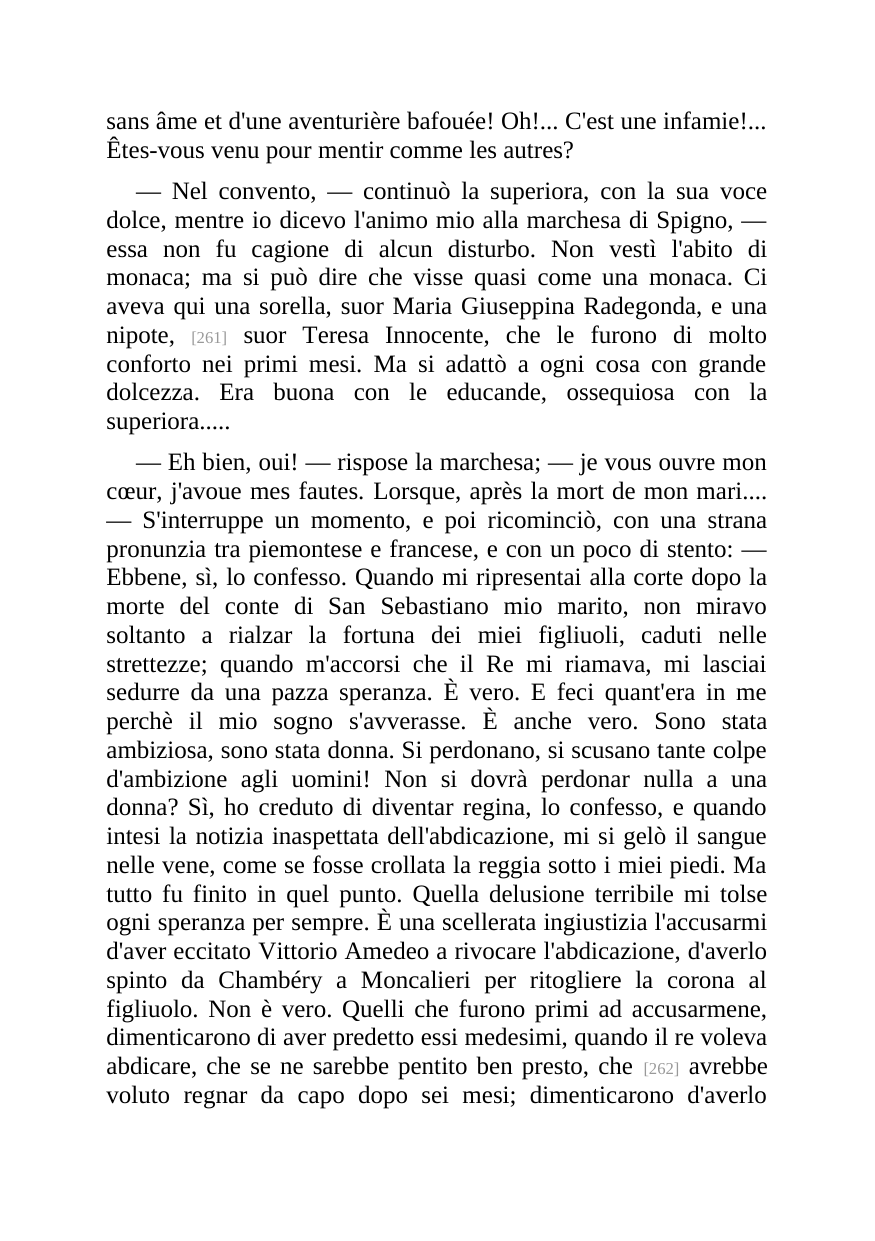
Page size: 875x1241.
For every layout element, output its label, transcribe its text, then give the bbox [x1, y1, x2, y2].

text sans âme et d'une aventurière bafouée! Oh!... C'est une infamie!... Êtes-vous venu pour mentir comme les autres? [106, 106, 768, 164]
text — Eh bien, oui! — rispose la marchesa; — je vous ouvre mon cœur, j'avoue mes fautes. Lorsque, après la mort de mon mari.... — S'interruppe un momento, e poi ricominciò, con una strana pronunzia tra piemontese e francese, e con un poco di stento: — Ebbene, sì, lo confesso. Quando mi ripresentai alla corte dopo la morte del conte di San Sebastiano mio marito, non miravo soltanto a rialzar la fortuna dei miei figliuoli, caduti nelle strettezze; quando m'accorsi che il Re mi riamava, mi lasciai sedurre da una pazza speranza. È vero. E feci quant'era in me perchè il mio sogno s'avverasse. È anche vero. Sono stata ambiziosa, sono stata donna. Si perdonano, si scusano tante colpe d'ambizione agli uomini! Non si dovrà perdonar nulla a una donna? Sì, ho creduto di diventar regina, lo confesso, e quando intesi la notizia inaspettata dell'abdicazione, mi si gelò il sangue nelle vene, come se fosse crollata la reggia sotto i miei piedi. Ma tutto fu finito in quel punto. Quella delusione terribile mi tolse ogni speranza per sempre. È una scellerata ingiustizia l'accusarmi d'aver eccitato Vittorio Amedeo a rivocare l'abdicazione, d'averlo spinto da Chambéry a Moncalieri per ritogliere la corona al figliuolo. Non è vero. Quelli che furono primi ad accusarmene, dimenticarono di aver predetto essi medesimi, quando il re voleva abdicare, che se ne sarebbe pentito ben presto, che [262] avrebbe voluto regnar da capo dopo sei mesi; dimenticarono d'averlo [106, 447, 768, 1109]
text — Nel convento, — continuò la superiora, con la sua voce dolce, mentre io dicevo l'animo mio alla marchesa di Spigno, — essa non fu cagione di alcun disturbo. Non vestì l'abito di monaca; ma si può dire che visse quasi come una monaca. Ci aveva qui una sorella, suor Maria Giuseppina Radegonda, e una nipote, [261] suor Teresa Innocente, che le furono di molto conforto nei primi mesi. Ma si adattò a ogni cosa con grande dolcezza. Era buona con le educande, ossequiosa con la superiora..... [106, 176, 768, 435]
